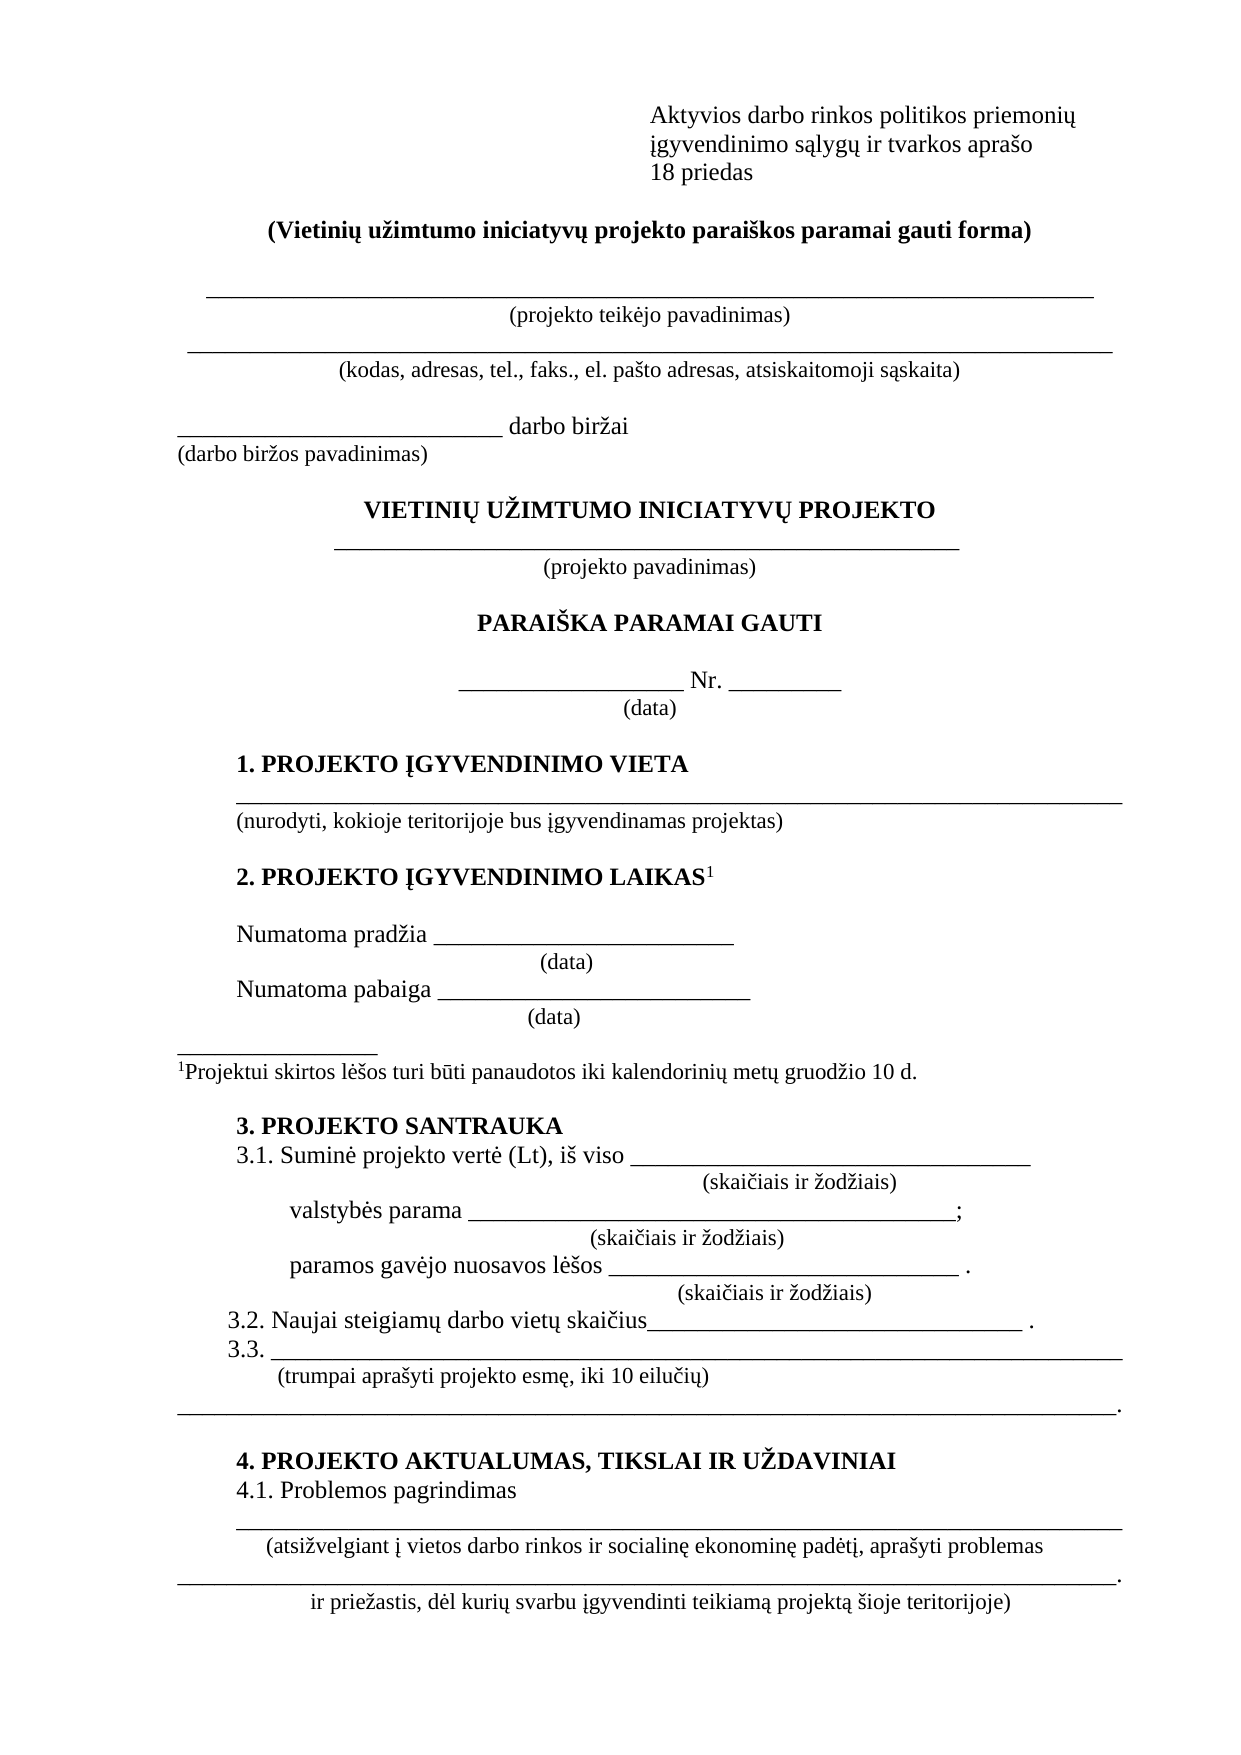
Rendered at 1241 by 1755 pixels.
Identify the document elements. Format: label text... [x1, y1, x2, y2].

text (data) [527, 1003, 1122, 1029]
text 4.1. Problemos pagrindimas [177, 1475, 1122, 1504]
text paramos gavėjo nuosavos lėšos ____________________________ . [289, 1250, 1122, 1279]
text įgyvendinimo sąlygų ir tvarkos aprašo [649, 129, 1122, 157]
text 1. PROJEKTO Įgyvendinimo vieta [177, 749, 1122, 778]
text _______________________________________________________________________ [177, 272, 1122, 301]
text 1Projektui skirtos lėšos turi būti panaudotos iki kalendorinių metų gruodžio 10 d. [177, 1058, 1122, 1084]
text 4. Projekto aktualumas, tikslai ir uždaviniai [177, 1446, 1122, 1475]
text valstybės parama _______________________________________; [289, 1195, 1122, 1223]
text 18 priedas [649, 157, 1122, 186]
text Aktyvios darbo rinkos politikos priemonių [649, 100, 1122, 129]
text (data) [540, 948, 1122, 974]
text 3.3. [227, 1334, 1122, 1362]
text (skaičiais ir žodžiais) [702, 1168, 1122, 1195]
text _ [177, 1504, 1122, 1533]
text __________________________________________________ [177, 524, 1122, 553]
text Numatoma pradžia ________________________ [177, 919, 1122, 948]
text (projekto teikėjo pavadinimas) [177, 301, 1122, 327]
text (data) [177, 694, 1122, 720]
text vietinių uŽimtumo iniciatyvų projekto [177, 495, 1122, 524]
text (kodas, adresas, tel., faks., el. pašto adresas, atsiskaitomoji sąskaita) [177, 356, 1122, 383]
text 3. Projekto SANTRAUKA [177, 1111, 1122, 1140]
text 3.1. Suminė projekto vertė (Lt), iš viso ________________________________ [177, 1140, 1122, 1168]
text Numatoma pabaiga _________________________ [177, 974, 1122, 1003]
text (trumpai aprašyti projekto esmę, iki 10 eilučių) [277, 1362, 1122, 1389]
text (nurodyti, kokioje teritorijoje bus įgyvendinamas projektas) [177, 807, 1122, 833]
text (Vietinių užimtumo iniciatyvų projekto paraiškos paramai gauti forma) [177, 215, 1122, 244]
text (projekto pavadinimas) [177, 553, 1122, 579]
text __________________________________________________________________________ [177, 327, 1122, 356]
text _ . [177, 1389, 1122, 1418]
text Paraiška paramai gauti [177, 608, 1122, 637]
text __________________ Nr. _________ [177, 665, 1122, 694]
text ________________ [177, 1029, 1122, 1058]
text __________________________ darbo biržai [177, 411, 1122, 440]
text (darbo biržos pavadinimas) [177, 440, 1122, 466]
text (atsižvelgiant į vietos darbo rinkos ir socialinę ekonominę padėtį, aprašyti problemas [177, 1533, 1122, 1559]
text (skaičiais ir žodžiais) [590, 1223, 1122, 1250]
text _ [177, 778, 1122, 807]
text _ . [177, 1559, 1122, 1588]
text 3.2. Naujai steigiamų darbo vietų skaičius______________________________ . [227, 1305, 1122, 1334]
text (skaičiais ir žodžiais) [677, 1279, 1122, 1305]
text 2. PROJEKTO ĮGYVENDINIMO LAIKAS1 [177, 862, 1122, 891]
text ir priežastis, dėl kurių svarbu įgyvendinti teikiamą projektą šioje teritorijoje) [177, 1588, 1122, 1614]
